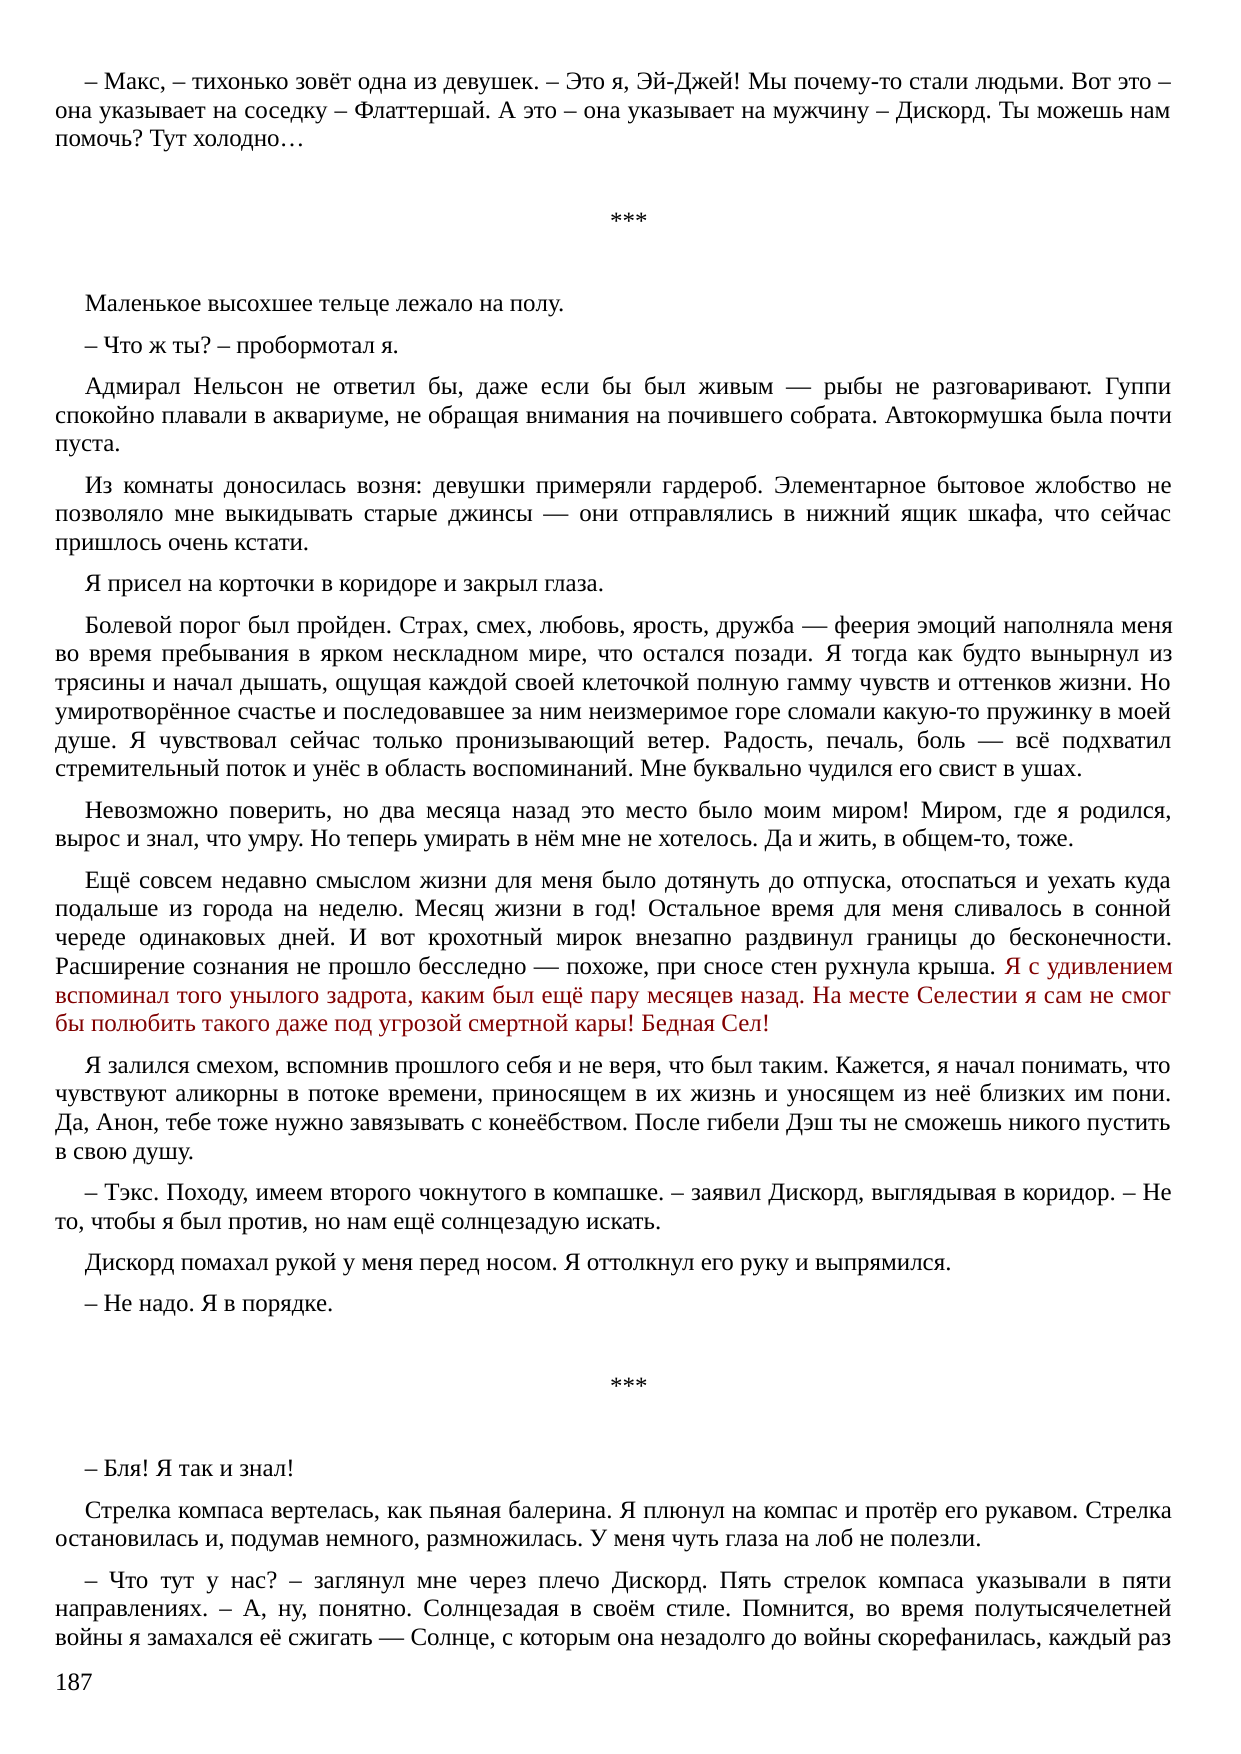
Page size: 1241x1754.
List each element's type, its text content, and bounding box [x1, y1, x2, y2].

text Я залился смехом, вспомнив прошлого себя и не веря, что был таким. Кажется, я начал понимать, что чувствуют аликорны в потоке времени, приносящем в их жизнь и уносящем из неё близких им пони. Да, Анон, тебе тоже нужно завязывать с конеёбством. После гибели Дэш ты не сможешь никого пустить в свою душу. [55, 1050, 1173, 1165]
text Адмирал Нельсон не ответил бы, даже если бы был живым — рыбы не разговаривают. Гуппи спокойно плавали в аквариуме, не обращая внимания на почившего собрата. Автокормушка была почти пуста. [55, 371, 1173, 457]
text – Не надо. Я в порядке. [55, 1288, 1173, 1317]
text Стрелка компаса вертелась, как пьяная балерина. Я плюнул на компас и протёр его рукавом. Стрелка остановилась и, подумав немного, размножилась. У меня чуть глаза на лоб не полезли. [55, 1495, 1173, 1552]
text Болевой порог был пройден. Страх, смех, любовь, ярость, дружба — феерия эмоций наполняла меня во время пребывания в ярком нескладном мире, что остался позади. Я тогда как будто вынырнул из трясины и начал дышать, ощущая каждой своей клеточкой полную гамму чувств и оттенков жизни. Но умиротворённое счастье и последовавшее за ним неизмеримое горе сломали какую-то пружинку в моей душе. Я чувствовал сейчас только пронизывающий ветер. Радость, печаль, боль — всё подхватил стремительный поток и унёс в область воспоминаний. Мне буквально чудился его свист в ушах. [55, 610, 1173, 782]
text – Что ж ты? – пробормотал я. [55, 330, 1173, 358]
text – Макс, – тихонько зовёт одна из девушек. – Это я, Эй-Джей! Мы почему-то стали людьми. Вот это – она указывает на соседку – Флаттершай. А это – она указывает на мужчину – Дискорд. Ты можешь нам помочь? Тут холодно… [55, 66, 1173, 152]
text Из комнаты доносилась возня: девушки примеряли гардероб. Элементарное бытовое жлобство не позволяло мне выкидывать старые джинсы — они отправлялись в нижний ящик шкафа, что сейчас пришлось очень кстати. [55, 470, 1173, 556]
text – Тэкс. Походу, имеем второго чокнутого в компашке. – заявил Дискорд, выглядывая в коридор. – Не то, чтобы я был против, но нам ещё солнцезадую искать. [55, 1177, 1173, 1235]
text *** [55, 1371, 1173, 1400]
text Я присел на корточки в коридоре и закрыл глаза. [55, 568, 1173, 597]
text Дискорд помахал рукой у меня перед носом. Я оттолкнул его руку и выпрямился. [55, 1247, 1173, 1276]
text Невозможно поверить, но два месяца назад это место было моим миром! Миром, где я родился, вырос и знал, что умру. Но теперь умирать в нём мне не хотелось. Да и жить, в общем-то, тоже. [55, 795, 1173, 852]
text *** [55, 206, 1173, 235]
text – Бля! Я так и знал! [55, 1453, 1173, 1482]
text – Что тут у нас? – заглянул мне через плечо Дискорд. Пять стрелок компаса указывали в пяти направлениях. – А, ну, понятно. Солнцезадая в своём стиле. Помнится, во время полутысячелетней войны я замахался её сжигать — Солнце, с которым она незадолго до войны скорефанилась, каждый раз [55, 1565, 1173, 1651]
text Маленькое высохшее тельце лежало на полу. [55, 288, 1173, 317]
text Ещё совсем недавно смыслом жизни для меня было дотянуть до отпуска, отоспаться и уехать куда подальше из города на неделю. Месяц жизни в год! Остальное время для меня сливалось в сонной череде одинаковых дней. И вот крохотный мирок внезапно раздвинул границы до бесконечности. Расширение сознания не прошло бесследно — похоже, при сносе стен рухнула крыша. Я с удивлением вспоминал того унылого задрота, каким был ещё пару месяцев назад. На месте Селестии я сам не смог бы полюбить такого даже под угрозой смертной кары! Бедная Сел! [55, 865, 1173, 1037]
